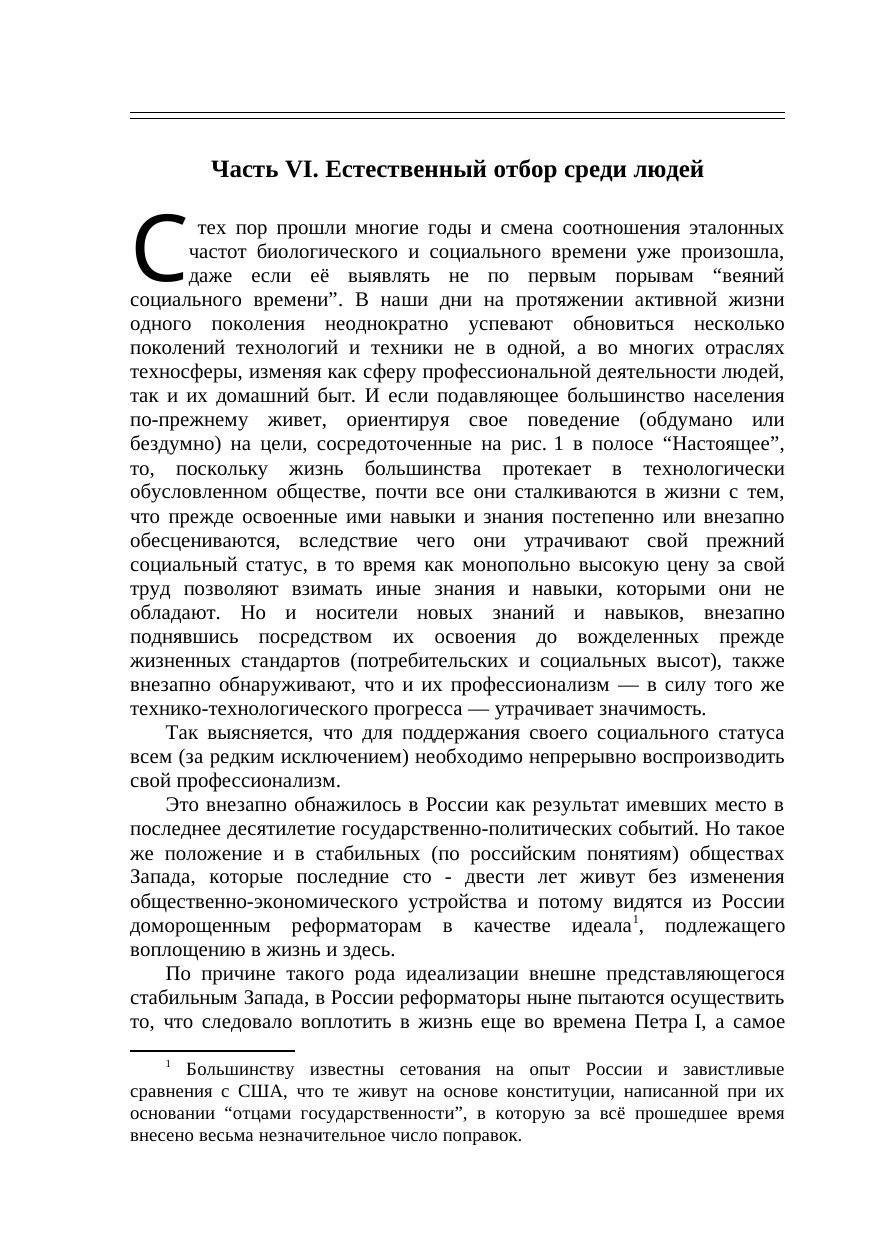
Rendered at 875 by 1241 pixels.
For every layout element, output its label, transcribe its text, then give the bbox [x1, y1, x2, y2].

text Это внезапно обнажилось в России как результат имевших место в последнее десятилетие государственно-политических событий. Но такое же положение и в стабильных (по российским понятиям) обществах Запада, которые последние сто - двести лет живут без изменения общественно-экономического устройства и потому видятся из России доморощенным реформаторам в качестве идеала, подлежащего воплощению в жизнь и здесь. [130, 792, 785, 961]
text Часть VI. Естественный отбор среди людей [130, 154, 785, 183]
text Большинству известны сетования на опыт России и завистливые сравнения с США, что те живут на основе конституции, написанной при их основании “отцами государственности”, в которую за всё прошедшее время внесено весьма незначительное число поправок. [130, 1057, 785, 1145]
text С тех пор прошли многие годы и смена соотношения эталонных частот биологического и социального времени уже произошла, даже если её выявлять не по первым порывам “веяний социального времени”. В наши дни на протяжении активной жизни одного поколения неоднократно успевают обновиться несколько поколений технологий и техники не в одной, а во многих отраслях техносферы, изменяя как сферу профессиональной деятельности людей, так и их домашний быт. И если подавляющее большинство населения по-прежнему живет, ориентируя свое поведение (обдумано или бездумно) на цели, сосредоточенные на рис. 1 в полосе “Настоящее”, то, поскольку жизнь большинства протекает в технологически обусловленном обществе, почти все они сталкиваются в жизни с тем, что прежде освоенные ими навыки и знания постепенно или внезапно обесцениваются, вследствие чего они утрачивают свой прежний социальный статус, в то время как монопольно высокую цену за свой труд позволяют взимать иные знания и навыки, которыми они не обладают. Но и носители новых знаний и навыков, внезапно поднявшись посредством их освоения до вожделенных прежде жизненных стандартов (потребительских и социальных высот), также внезапно обнаруживают, что и их профессионализм — в силу того же технико-технологического прогресса — утрачивает значимость. [130, 215, 785, 720]
text Так выясняется, что для поддержания своего социального статуса всем (за редким исключением) необходимо непрерывно воспроизводить свой профессионализм. [130, 720, 785, 792]
text По причине такого рода идеализации внешне представляющегося стабильным Запада, в России реформаторы ныне пытаются осуществить то, что следовало воплотить в жизнь еще во времена Петра I, а самое [130, 961, 785, 1033]
